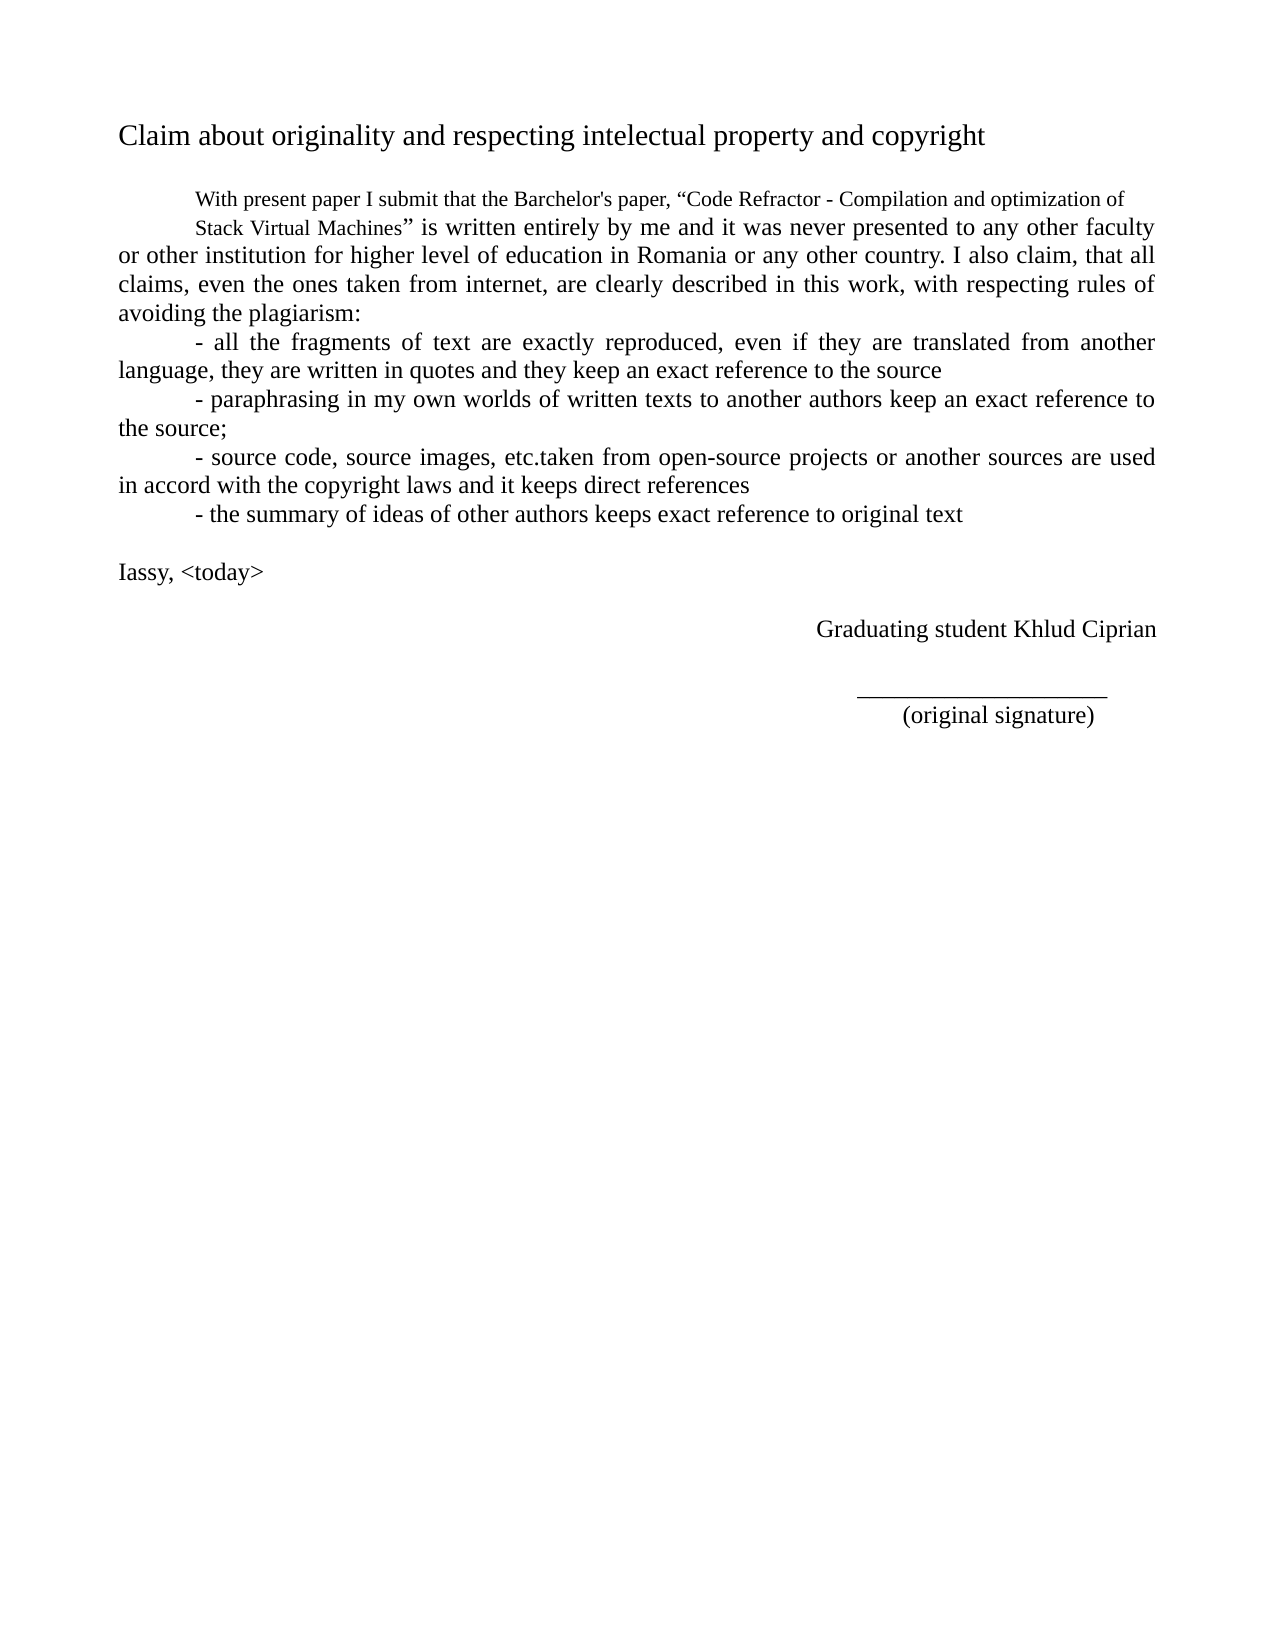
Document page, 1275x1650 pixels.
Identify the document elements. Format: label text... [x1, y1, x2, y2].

text Graduating student Khlud Ciprian [118, 614, 1157, 643]
text With present paper I submit that the Barchelor's paper, “Code Refractor - Compilation and optimization of [118, 186, 1157, 212]
text Iassy, <today> [118, 557, 1157, 585]
text ____________________ [118, 672, 1157, 700]
text - all the fragments of text are exactly reproduced, even if they are translated from another language, they are written in quotes and they keep an exact reference to the source [118, 327, 1157, 384]
text - the summary of ideas of other authors keeps exact reference to original text [118, 499, 1157, 528]
text - source code, source images, etc.taken from open-source projects or another sources are used in accord with the copyright laws and it keeps direct references [118, 442, 1157, 499]
text Claim about originality and respecting intelectual property and copyright [118, 118, 1157, 152]
text (original signature) [118, 700, 1157, 729]
text Stack Virtual Machines” is written entirely by me and it was never presented to any other faculty or other institution for higher level of education in Romania or any other country. I also claim, that all claims, even the ones taken from internet, are clearly described in this work, with respecting rules of avoiding the plagiarism: [118, 212, 1157, 327]
text - paraphrasing in my own worlds of written texts to another authors keep an exact reference to the source; [118, 384, 1157, 442]
